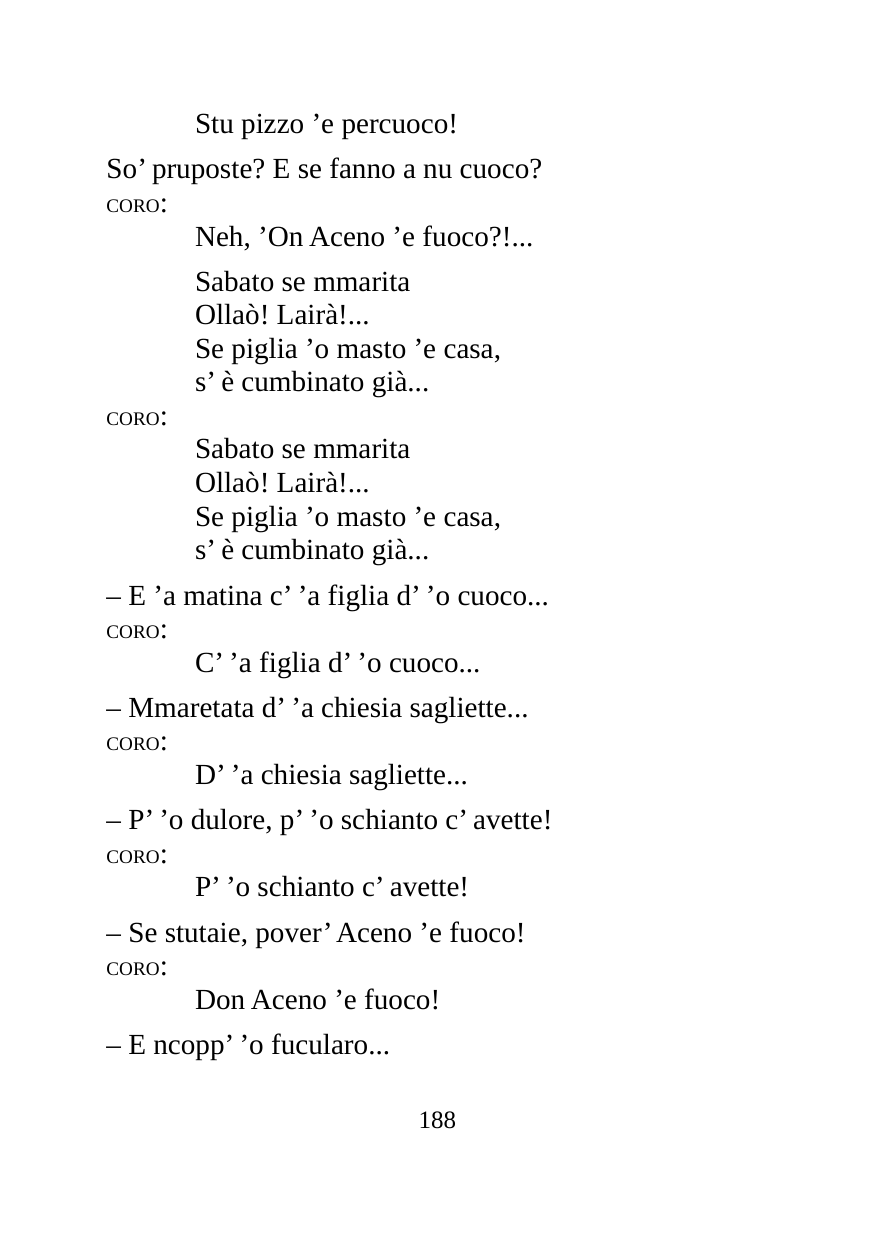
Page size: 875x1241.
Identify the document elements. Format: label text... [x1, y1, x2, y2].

text Sabato se mmarita [195, 264, 768, 297]
text coro: [106, 836, 768, 869]
text Sabato se mmarita [195, 432, 768, 465]
text C’ ’a figlia d’ ’o cuoco... [195, 645, 768, 678]
text coro: [106, 723, 768, 757]
text s’ è cumbinato già... [195, 364, 768, 398]
text – Se stutaie, pover’ Aceno ’e fuoco! [106, 915, 768, 948]
text – Mmaretata d’ ’a chiesia sagliette... [106, 690, 768, 723]
text So’ pruposte? E se fanno a nu cuoco? [106, 152, 768, 185]
text coro: [106, 948, 768, 982]
text P’ ’o schianto c’ avette! [195, 869, 768, 903]
text Se piglia ’o masto ’e casa, [195, 499, 768, 532]
text s’ è cumbinato già... [195, 532, 768, 566]
text Don Aceno ’e fuoco! [195, 982, 768, 1015]
text – P’ ’o dulore, p’ ’o schianto c’ avette! [106, 802, 768, 836]
text coro: [106, 611, 768, 645]
text – E ncopp’ ’o fucularo... [106, 1027, 768, 1061]
text – E ’a matina c’ ’a figlia d’ ’o cuoco... [106, 578, 768, 611]
text coro: [106, 398, 768, 432]
text Ollaò! Lairà!... [195, 297, 768, 331]
text coro: [106, 185, 768, 219]
text Ollaò! Lairà!... [195, 465, 768, 499]
text Stu pizzo ’e percuoco! [195, 106, 768, 140]
text D’ ’a chiesia sagliette... [195, 757, 768, 791]
text Se piglia ’o masto ’e casa, [195, 331, 768, 364]
text Neh, ’On Aceno ’e fuoco?!... [195, 219, 768, 252]
